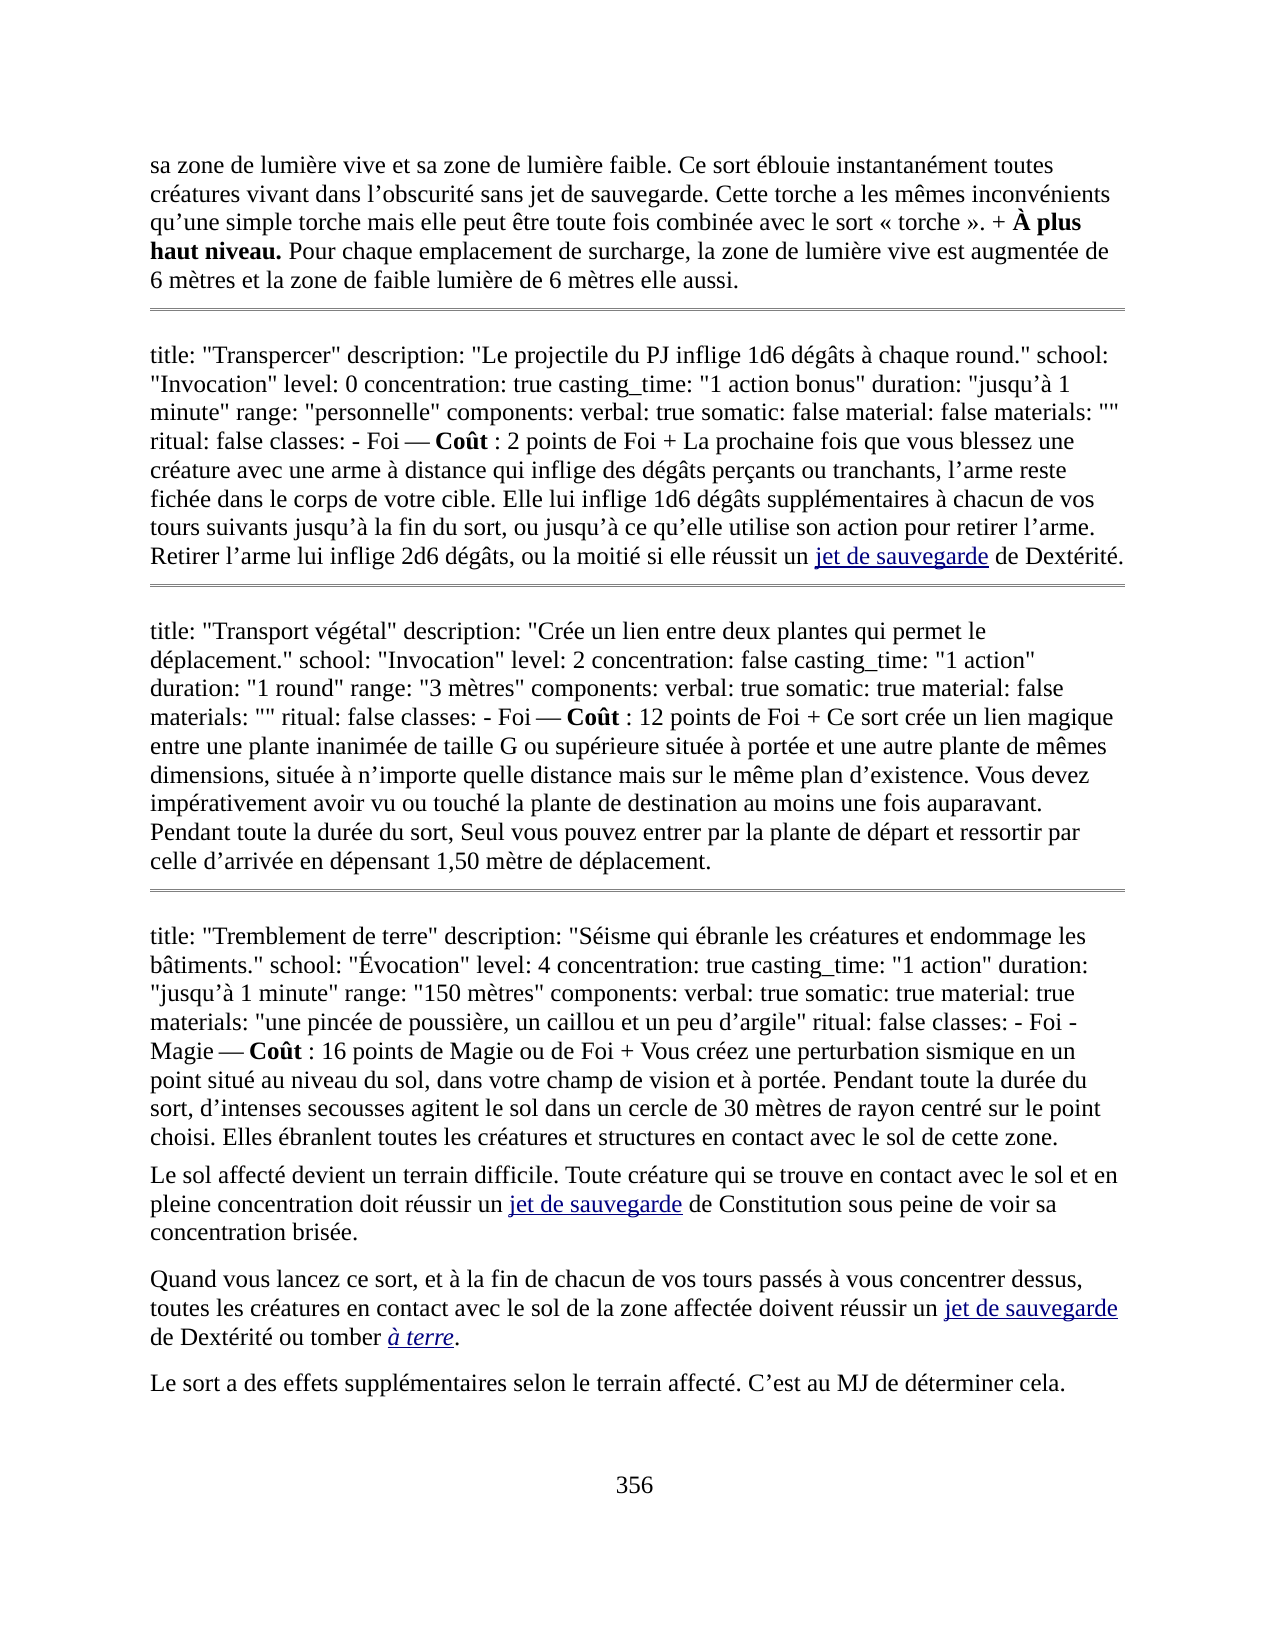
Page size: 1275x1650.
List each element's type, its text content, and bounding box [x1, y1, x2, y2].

text title: "Tremblement de terre" description: "Séisme qui ébranle les créatures et endommage les bâtiments." school: "Évocation" level: 4 concentration: true casting_time: "1 action" duration: "jusqu’à 1 minute" range: "150 mètres" components: verbal: true somatic: true material: true materials: "une pincée de poussière, un caillou et un peu d’argile" ritual: false classes: - Foi - Magie — Coût : 16 points de Magie ou de Foi + Vous créez une perturbation sismique en un point situé au niveau du sol, dans votre champ de vision et à portée. Pendant toute la durée du sort, d’intenses secousses agitent le sol dans un cercle de 30 mètres de rayon centré sur le point choisi. Elles ébranlent toutes les créatures et structures en contact avec le sol de cette zone. [150, 921, 1125, 1151]
text sa zone de lumière vive et sa zone de lumière faible. Ce sort éblouie instantanément toutes créatures vivant dans l’obscurité sans jet de sauvegarde. Cette torche a les mêmes inconvénients qu’une simple torche mais elle peut être toute fois combinée avec le sort « torche ». + À plus haut niveau. Pour chaque emplacement de surcharge, la zone de lumière vive est augmentée de 6 mètres et la zone de faible lumière de 6 mètres elle aussi. [150, 150, 1125, 294]
text Le sort a des effets supplémentaires selon le terrain affecté. C’est au MJ de déterminer cela. [150, 1368, 1125, 1397]
text title: "Transpercer" description: "Le projectile du PJ inflige 1d6 dégâts à chaque round." school: "Invocation" level: 0 concentration: true casting_time: "1 action bonus" duration: "jusqu’à 1 minute" range: "personnelle" components: verbal: true somatic: false material: false materials: "" ritual: false classes: - Foi — Coût : 2 points de Foi + La prochaine fois que vous blessez une créature avec une arme à distance qui inflige des dégâts perçants ou tranchants, l’arme reste fichée dans le corps de votre cible. Elle lui inflige 1d6 dégâts supplémentaires à chacun de vos tours suivants jusqu’à la fin du sort, ou jusqu’à ce qu’elle utilise son action pour retirer l’arme. Retirer l’arme lui inflige 2d6 dégâts, ou la moitié si elle réussit un jet de sauvegarde de Dextérité. [150, 340, 1125, 570]
text Le sol affecté devient un terrain difficile. Toute créature qui se trouve en contact avec le sol et en pleine concentration doit réussir un jet de sauvegarde de Constitution sous peine de voir sa concentration brisée. [150, 1160, 1125, 1246]
text title: "Transport végétal" description: "Crée un lien entre deux plantes qui permet le déplacement." school: "Invocation" level: 2 concentration: false casting_time: "1 action" duration: "1 round" range: "3 mètres" components: verbal: true somatic: true material: false materials: "" ritual: false classes: - Foi — Coût : 12 points de Foi + Ce sort crée un lien magique entre une plante inanimée de taille G ou supérieure située à portée et une autre plante de mêmes dimensions, située à n’importe quelle distance mais sur le même plan d’existence. Vous devez impérativement avoir vu ou touché la plante de destination au moins une fois auparavant. Pendant toute la durée du sort, Seul vous pouvez entrer par la plante de départ et ressortir par celle d’arrivée en dépensant 1,50 mètre de déplacement. [150, 616, 1125, 875]
text Quand vous lancez ce sort, et à la fin de chacun de vos tours passés à vous concentrer dessus, toutes les créatures en contact avec le sol de la zone affectée doivent réussir un jet de sauvegarde de Dextérité ou tomber à terre. [150, 1264, 1125, 1350]
